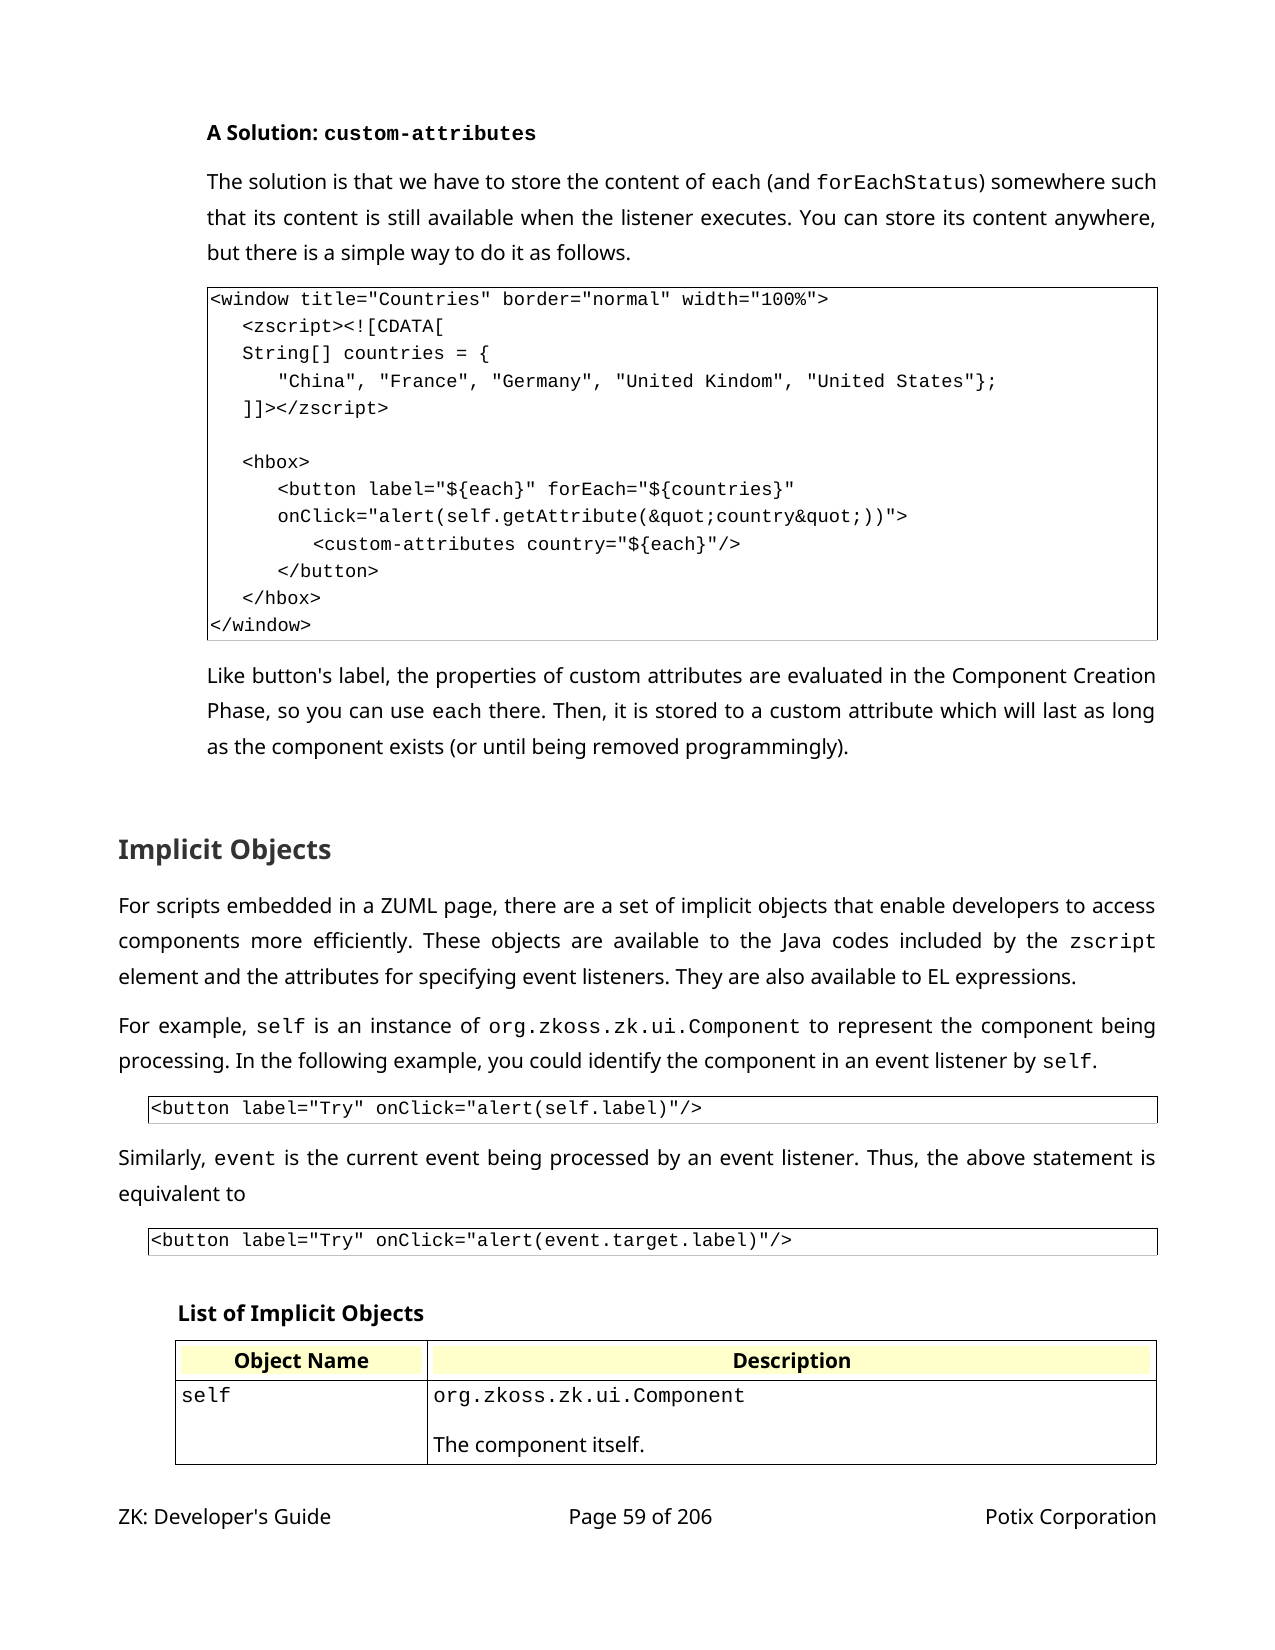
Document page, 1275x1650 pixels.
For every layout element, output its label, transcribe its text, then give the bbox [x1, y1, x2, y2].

text String[] countries = { [208, 341, 1157, 366]
text onClick="alert(self.getAttribute(&quot;country&quot;))"> [208, 504, 1157, 529]
text "China", "France", "Germany", "United Kindom", "United States"}; [208, 368, 1157, 393]
table_header Object Name [176, 1341, 427, 1380]
text For example, self is an instance of org.zkoss.zk.ui.Component to represent the component being processing. In the following example, you could identify the component in an event listener by self. [118, 1011, 1157, 1075]
text <hbox> [208, 450, 1157, 474]
table_cell org.zkoss.zk.ui.Component The component itself. [428, 1381, 1156, 1464]
text </hbox> [208, 586, 1157, 610]
text Like button's label, the properties of custom attributes are evaluated in the Component Creation Phase, so you can use each there. Then, it is stored to a custom attribute which will last as long as the component exists (or until being removed programmingly). [207, 661, 1157, 760]
text For scripts embedded in a ZUML page, there are a set of implicit objects that enable developers to access components more efficiently. These objects are available to the Java codes included by the zscript element and the attributes for specifying event listeners. They are also available to EL expressions. [118, 891, 1157, 990]
text </window> [208, 613, 1157, 640]
text <button label="${each}" forEach="${countries}" [208, 477, 1157, 501]
text <custom-attributes country="${each}"/> [208, 532, 1157, 556]
table_cell self [176, 1381, 427, 1464]
text </button> [208, 559, 1157, 583]
text <button label="Try" onClick="alert(event.target.label)"/> [149, 1229, 1157, 1255]
table_header Description [428, 1341, 1156, 1380]
text The solution is that we have to store the content of each (and forEachStatus) somewhere such that its content is still available when the listener executes. You can store its content anywhere, but there is a simple way to do it as follows. [207, 167, 1157, 266]
text <window title="Countries" border="normal" width="100%"> [208, 288, 1157, 311]
text <zscript><![CDATA[ [208, 314, 1157, 338]
text ]]></zscript> [208, 396, 1157, 420]
subtitle A Solution: custom-attributes [207, 118, 1157, 147]
text <button label="Try" onClick="alert(self.label)"/> [149, 1097, 1157, 1123]
text Similarly, event is the current event being processed by an event listener. Thus, the above statement is equivalent to [118, 1143, 1157, 1207]
subtitle List of Implicit Objects [177, 1298, 1157, 1328]
subtitle Implicit Objects [118, 831, 1157, 868]
